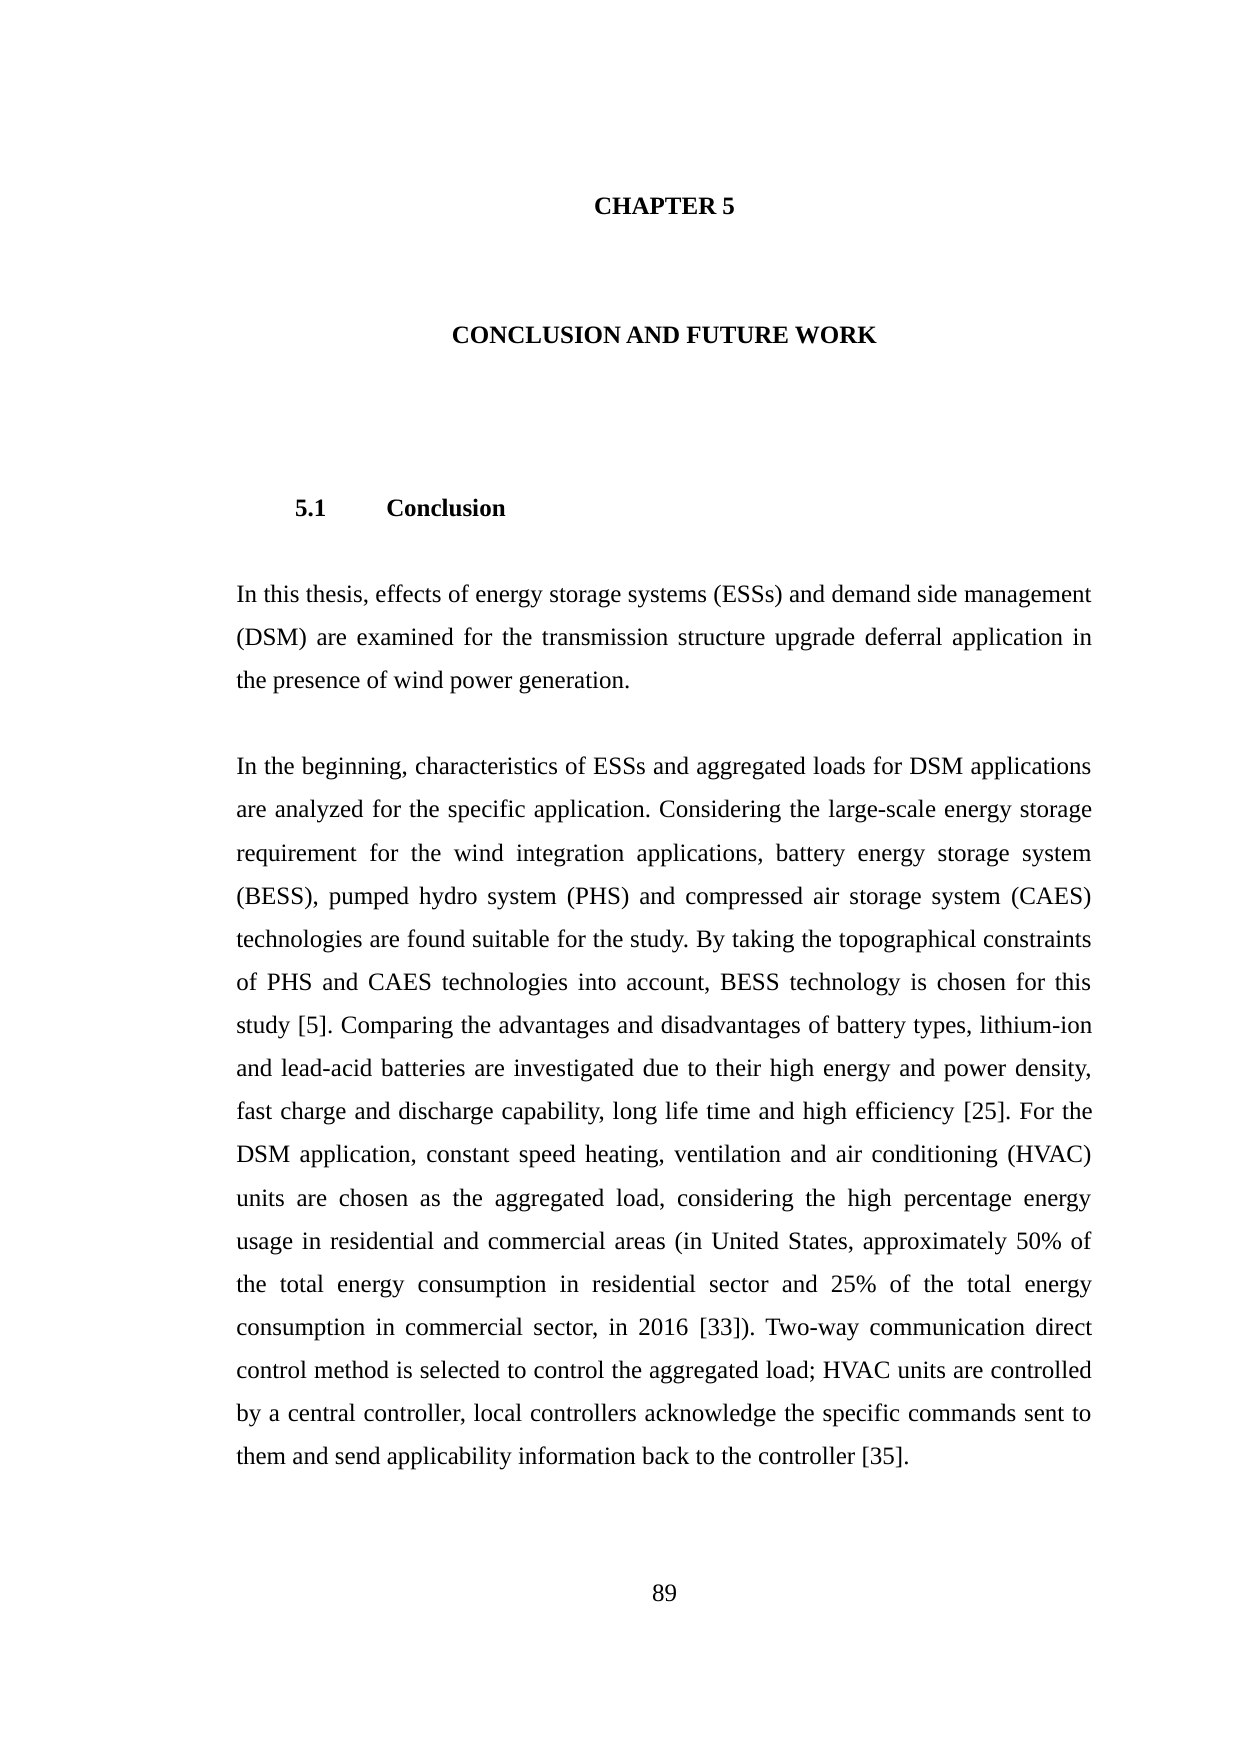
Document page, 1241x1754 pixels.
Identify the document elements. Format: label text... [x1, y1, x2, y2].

text CONCLUSION AND FUTURE WORK [236, 320, 1093, 349]
text In the beginning, characteristics of ESSs and aggregated loads for DSM applications are analyzed for the specific application. Considering the large-scale energy storage requirement for the wind integration applications, battery energy storage system (BESS), pumped hydro system (PHS) and compressed air storage system (CAES) technologies are found suitable for the study. By taking the topographical constraints of PHS and CAES technologies into account, BESS technology is chosen for this study [5]⁠. Comparing the advantages and disadvantages of battery types, lithium-ion and lead-acid batteries are investigated due to their high energy and power density, fast charge and discharge capability, long life time and high efficiency [25]⁠. For the DSM application, constant speed heating, ventilation and air conditioning (HVAC) units are chosen as the aggregated load, considering the high percentage energy usage in residential and commercial areas (in United States, approximately 50% of the total energy consumption in residential sector and 25% of the total energy consumption in commercial sector, in 2016 [33]⁠). Two-way communication direct control method is selected to control the aggregated load; HVAC units are controlled by a central controller, local controllers acknowledge the specific commands sent to them and send applicability information back to the controller [35]⁠. [236, 751, 1093, 1470]
list Conclusion [295, 493, 1093, 521]
text In this thesis, effects of energy storage systems (ESSs) and demand side management (DSM) are examined for the transmission structure upgrade deferral application in the presence of wind power generation. [236, 579, 1093, 694]
